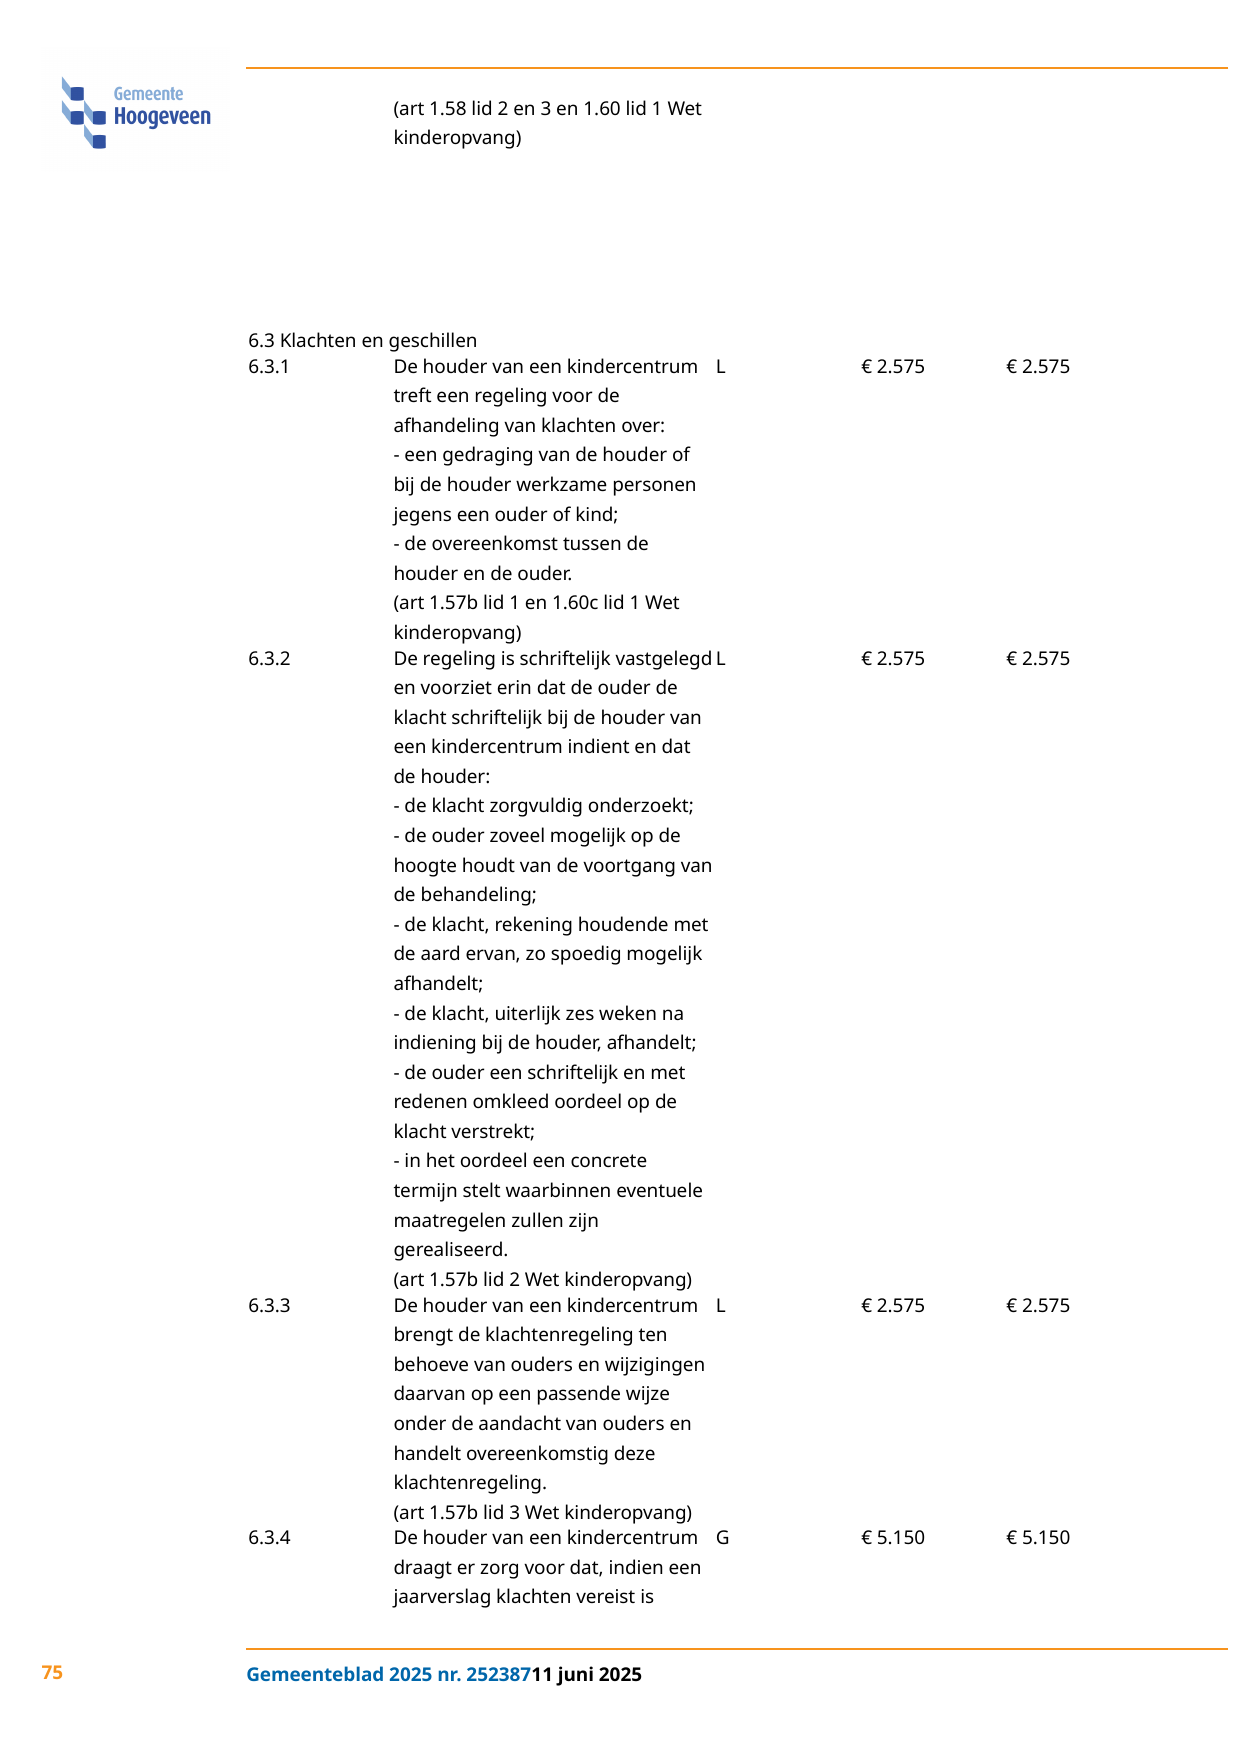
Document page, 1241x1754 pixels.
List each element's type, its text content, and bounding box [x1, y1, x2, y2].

table_cell € 2.575 [861, 353, 1006, 645]
table_cell € 2.575 [861, 645, 1006, 1292]
table_cell De houder van een kindercentrum draagt er zorg voor dat, indien een jaarverslag klachten vereist is [393, 1525, 716, 1609]
table_cell 6.3.3 [248, 1292, 393, 1524]
table_cell L [716, 1292, 861, 1524]
table_cell € 2.575 [861, 1292, 1006, 1524]
table_cell [393, 150, 716, 294]
table_cell De houder van een kindercentrum treft een regeling voor de afhandeling van klachten over: - een gedraging van de houder of bij de houder werkzame personen jegens een ouder of kind; - de overeenkomst tussen de houder en de ouder. (art 1.57b lid 1 en 1.60c lid 1 Wet kinderopvang) [393, 353, 716, 645]
table_cell [716, 95, 861, 150]
table_cell € 5.150 [1006, 1525, 1152, 1609]
table_cell 6.3.2 [248, 645, 393, 1292]
table_cell [248, 95, 393, 150]
table_header 6.3 Klachten en geschillen [248, 327, 1152, 353]
table_cell € 2.575 [1006, 645, 1152, 1292]
table_cell [248, 150, 393, 294]
table_cell 6.3.1 [248, 353, 393, 645]
picture [41, 47, 231, 172]
table_cell [716, 150, 861, 294]
table_cell € 5.150 [861, 1525, 1006, 1609]
table_cell [1006, 95, 1152, 150]
table_cell 6.3.4 [248, 1525, 393, 1609]
table_cell € 2.575 [1006, 353, 1152, 645]
table_cell G [716, 1525, 861, 1609]
table_cell De regeling is schriftelijk vastgelegd en voorziet erin dat de ouder de klacht schriftelijk bij de houder van een kindercentrum indient en dat de houder: - de klacht zorgvuldig onderzoekt; - de ouder zoveel mogelijk op de hoogte houdt van de voortgang van de behandeling; - de klacht, rekening houdende met de aard ervan, zo spoedig mogelijk afhandelt; - de klacht, uiterlijk zes weken na indiening bij de houder, afhandelt; - de ouder een schriftelijk en met redenen omkleed oordeel op de klacht verstrekt; - in het oordeel een concrete termijn stelt waarbinnen eventuele maatregelen zullen zijn gerealiseerd. (art 1.57b lid 2 Wet kinderopvang) [393, 645, 716, 1292]
table_cell € 2.575 [1006, 1292, 1152, 1524]
table_cell L [716, 353, 861, 645]
table_cell De houder van een kindercentrum brengt de klachtenregeling ten behoeve van ouders en wijzigingen daarvan op een passende wijze onder de aandacht van ouders en handelt overeenkomstig deze klachtenregeling. (art 1.57b lid 3 Wet kinderopvang) [393, 1292, 716, 1524]
table_cell [861, 95, 1006, 150]
table_cell L [716, 645, 861, 1292]
table_cell [861, 150, 1006, 294]
table_cell (art 1.58 lid 2 en 3 en 1.60 lid 1 Wet kinderopvang) [393, 95, 716, 150]
table_cell [1006, 150, 1152, 294]
